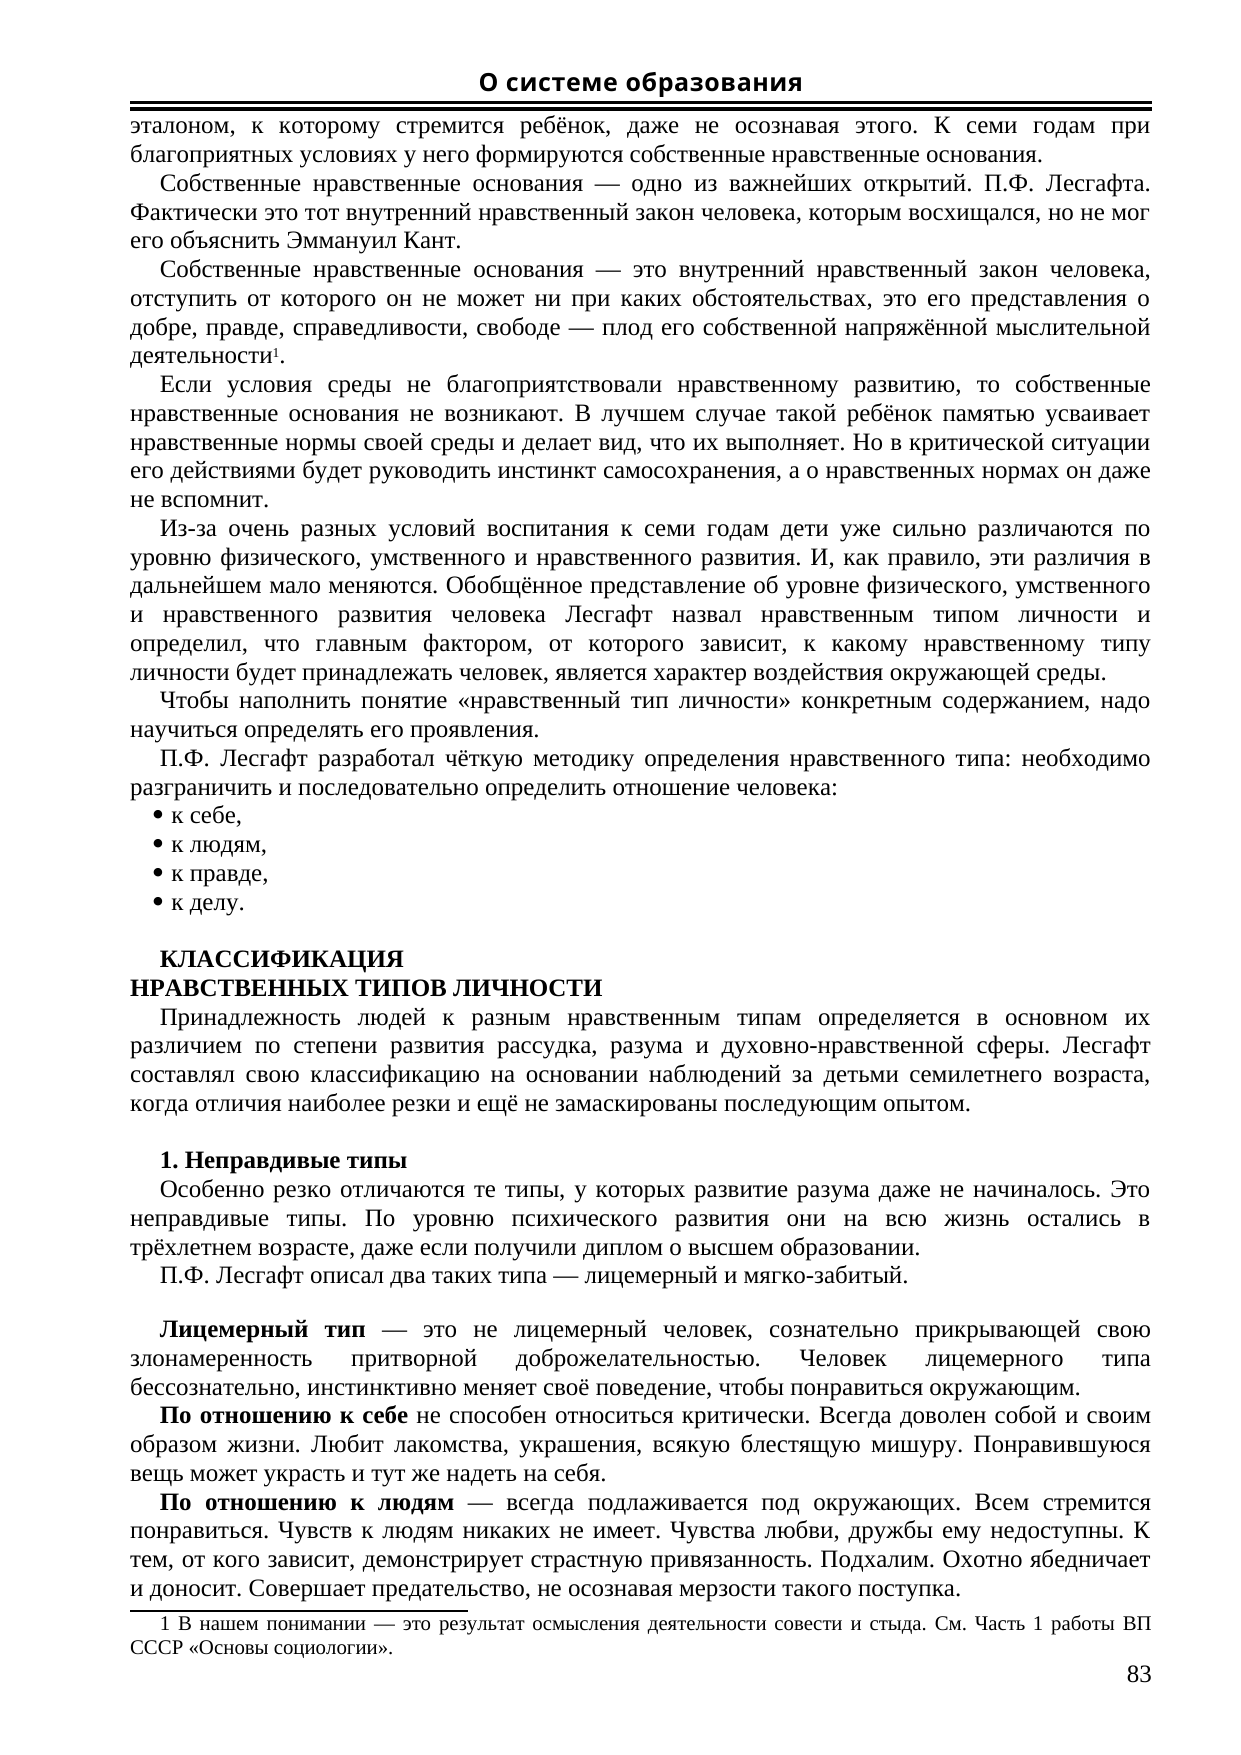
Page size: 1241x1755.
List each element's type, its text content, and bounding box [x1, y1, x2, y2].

text По отношению к себе не способен относиться критически. Всегда доволен собой и своим образом жизни. Любит лакомства, украшения, всякую блестящую мишуру. Понравившуюся вещь может украсть и тут же надеть на себя. [130, 1401, 1152, 1487]
text В нашем понимании — это результат осмысления деятельности совести и стыда. См. Часть 1 работы ВП СССР «Основы социологии». [130, 1611, 1152, 1659]
text Особенно резко отличаются те типы, у которых развитие разума даже не начиналось. Это неправдивые типы. По уровню психического развития они на всю жизнь остались в трёхлетнем возрасте, даже если получили диплом о высшем образовании. [130, 1174, 1152, 1261]
text эталоном, к которому стремится ребёнок, даже не осознавая этого. К семи годам при благоприятных условиях у него формируются собственные нравственные основания. [130, 111, 1152, 168]
list к себе, [153, 801, 1152, 829]
text Чтобы наполнить понятие «нравственный тип личности» конкретным содержанием, надо научиться определять его проявления. [130, 686, 1152, 743]
text Из-за очень разных условий воспитания к семи годам дети уже сильно различаются по уровню физического, умственного и нравственного развития. И, как правило, эти различия в дальнейшем мало меняются. Обобщённое представление об уровне физического, умственного и нравственного развития человека Лесгафт назвал нравственным типом личности и определил, что главным фактором, от которого зависит, к какому нравственному типу личности будет принадлежать человек, является характер воздействия окружающей среды. [130, 513, 1152, 686]
text П.Ф. Лесгафт разработал чёткую методику определения нравственного типа: необходимо разграничить и последовательно определить отношение человека: [130, 743, 1152, 801]
list к людям, [153, 829, 1152, 858]
text 1. Неправдивые типы [130, 1146, 1152, 1174]
text Принадлежность людей к разным нравственным типам определяется в основном их различием по степени развития рассудка, разума и духовно-нравственной сферы. Лесгафт составлял свою классификацию на основании наблюдений за детьми семилетнего возраста, когда отличия наиболее резки и ещё не замаскированы последующим опытом. [130, 1002, 1152, 1117]
text КЛАССИФИКАЦИЯ НРАВСТВЕННЫХ ТИПОВ ЛИЧНОСТИ [130, 944, 1152, 1002]
text П.Ф. Лесгафт описал два таких типа — лицемерный и мягко-забитый. [130, 1261, 1152, 1289]
list к делу. [153, 887, 1152, 916]
list к правде, [153, 858, 1152, 887]
text Если условия среды не благоприятствовали нравственному развитию, то собственные нравственные основания не возникают. В лучшем случае такой ребёнок памятью усваивает нравственные нормы своей среды и делает вид, что их выполняет. Но в критической ситуации его действиями будет руководить инстинкт самосохранения, а о нравственных нормах он даже не вспомнит. [130, 369, 1152, 513]
text Собственные нравственные основания — одно из важнейших открытий. П.Ф. Лесгафта. Фактически это тот внутренний нравственный закон человека, которым восхищался, но не мог его объяснить Эммануил Кант. [130, 168, 1152, 254]
text Собственные нравственные основания — это внутренний нравственный закон человека, отступить от которого он не может ни при каких обстоятельствах, это его представления о добре, правде, справедливости, свободе — плод его собственной напряжённой мыслительной деятельности. [130, 254, 1152, 369]
text Лицемерный тип — это не лицемерный человек, сознательно прикрывающей свою злонамеренность притворной доброжелательностью. Человек лицемерного типа бессознательно, инстинктивно меняет своё поведение, чтобы понравиться окружающим. [130, 1314, 1152, 1401]
text По отношению к людям — всегда подлаживается под окружающих. Всем стремится понравиться. Чувств к людям никаких не имеет. Чувства любви, дружбы ему недоступны. К тем, от кого зависит, демонстрирует страстную привязанность. Подхалим. Охотно ябедничает и доносит. Совершает предательство, не осознавая мерзости такого поступка. [130, 1487, 1152, 1602]
